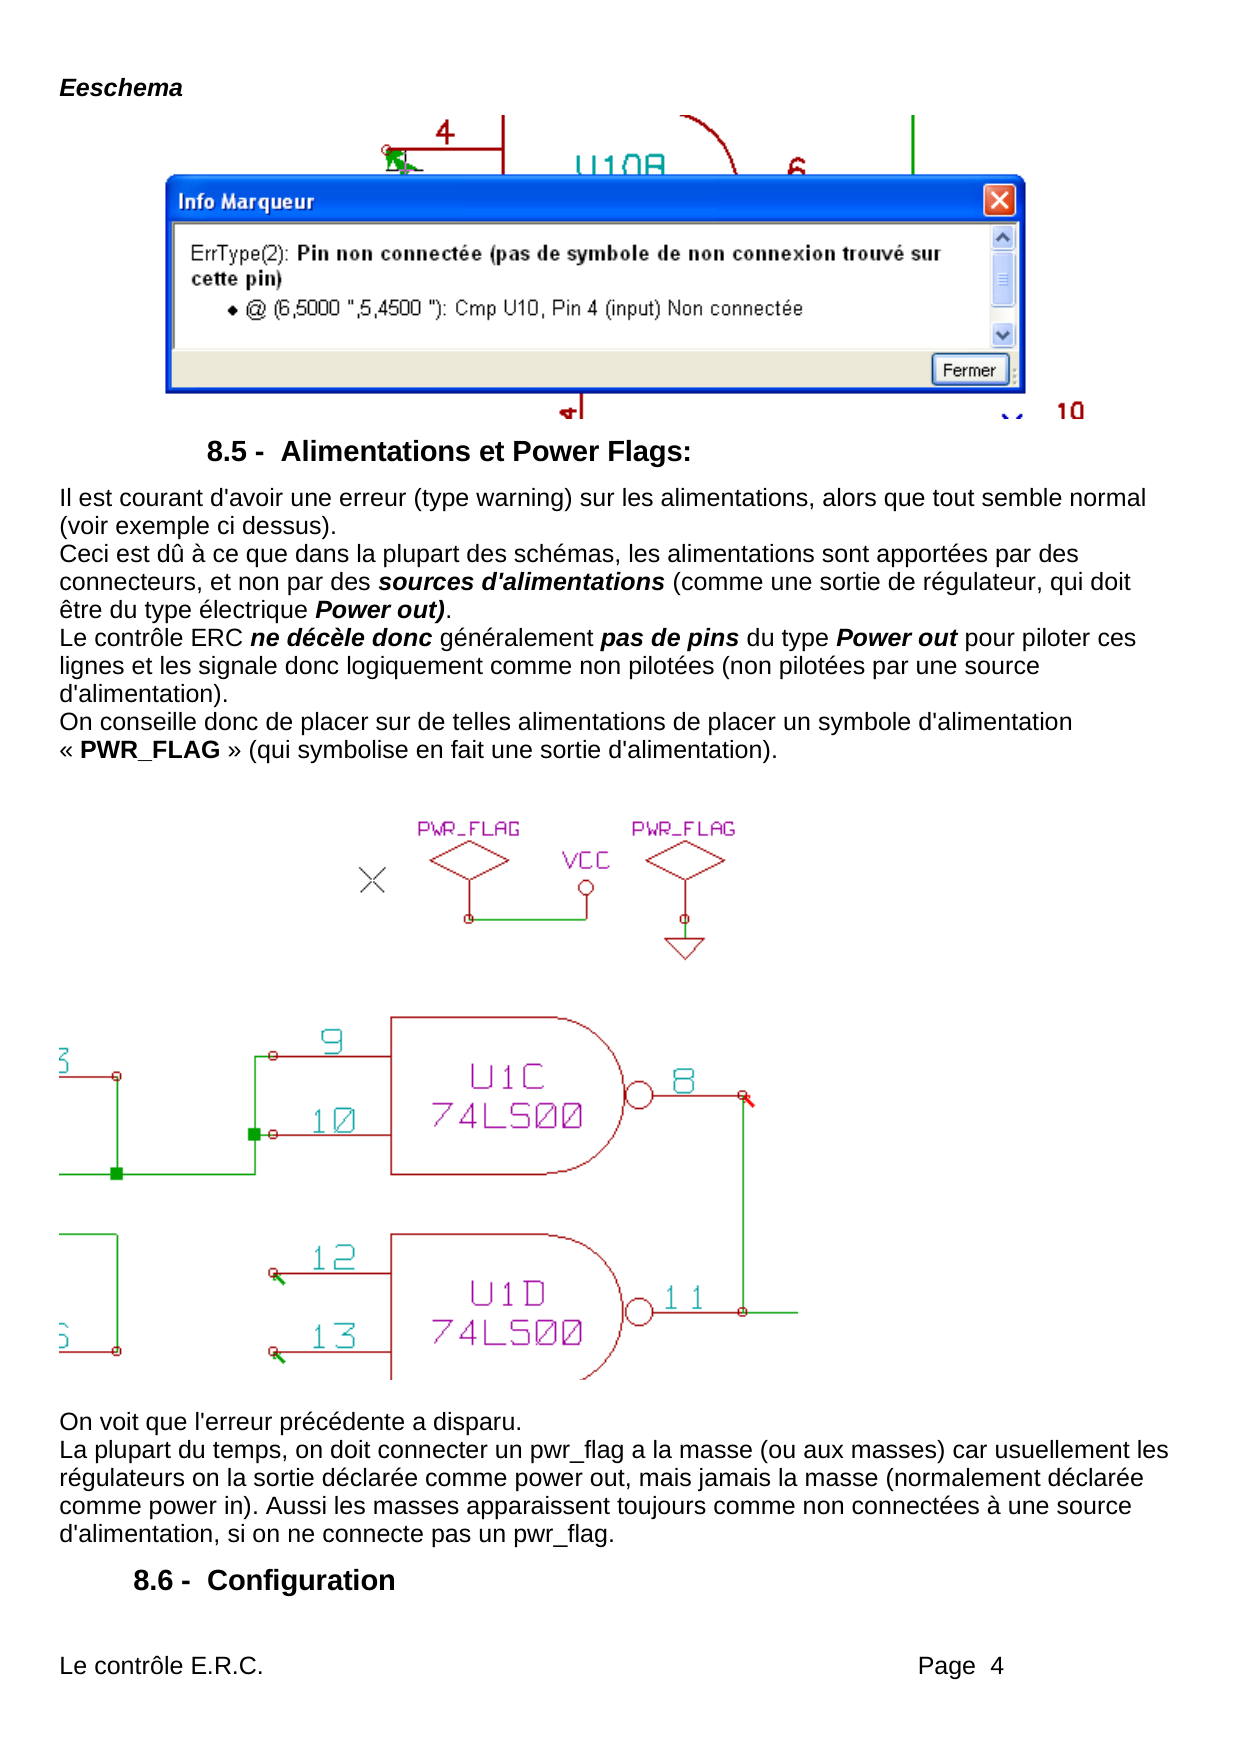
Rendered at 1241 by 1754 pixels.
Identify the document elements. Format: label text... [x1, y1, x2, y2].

subtitle Alimentations et Power Flags: [133, 435, 1181, 468]
text On conseille donc de placer sur de telles alimentations de placer un symbole d'alimentation « PWR_FLAG » (qui symbolise en fait une sortie d'alimentation). [59, 708, 1181, 764]
subtitle Configuration [59, 1564, 1181, 1596]
text Ceci est dû à ce que dans la plupart des schémas, les alimentations sont apportées par des connecteurs, et non par des sources d'alimentations (comme une sortie de régulateur, qui doit être du type électrique Power out). [59, 540, 1181, 624]
text Il est courant d'avoir une erreur (type warning) sur les alimentations, alors que tout semble normal (voir exemple ci dessus). [59, 484, 1181, 540]
text On voit que l'erreur précédente a disparu. [59, 1408, 1181, 1436]
picture [136, 115, 1104, 419]
text Le contrôle ERC ne décèle donc généralement pas de pins du type Power out pour piloter ces lignes et les signale donc logiquement comme non pilotées (non pilotées par une source d'alimentation). [59, 624, 1181, 708]
text La plupart du temps, on doit connecter un pwr_flag a la masse (ou aux masses) car usuellement les régulateurs on la sortie déclarée comme power out, mais jamais la masse (normalement déclarée comme power in). Aussi les masses apparaissent toujours comme non connectées à une source d'alimentation, si on ne connecte pas un pwr_flag. [59, 1436, 1181, 1548]
